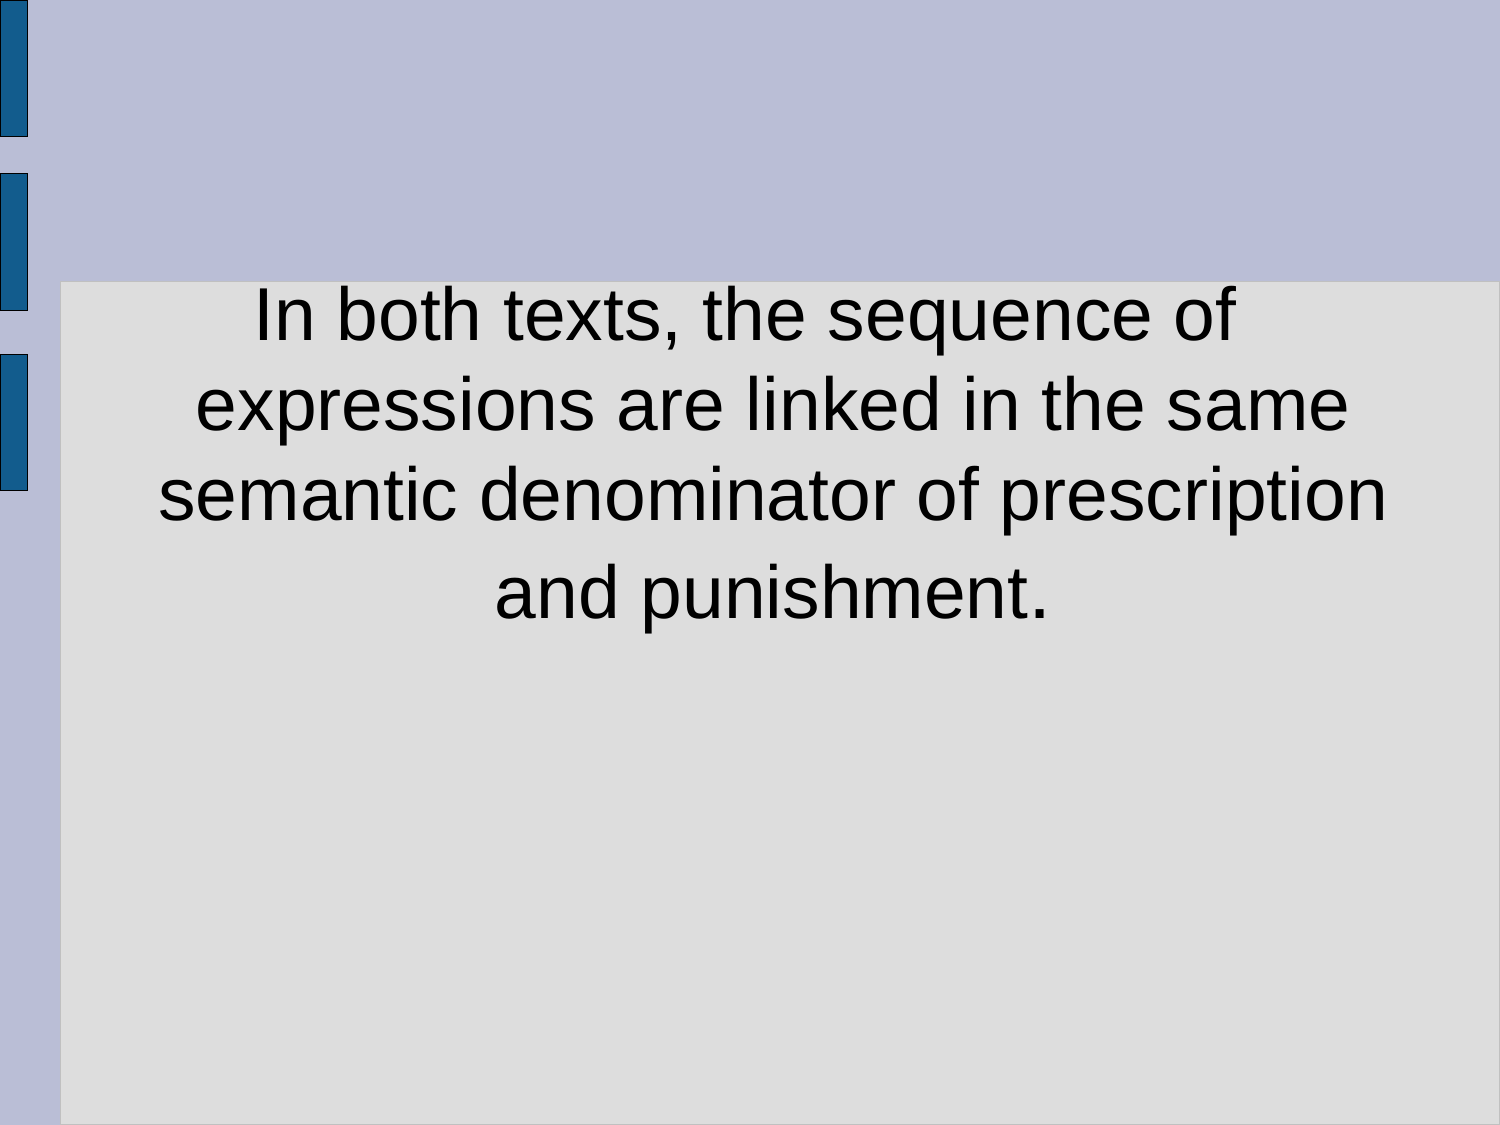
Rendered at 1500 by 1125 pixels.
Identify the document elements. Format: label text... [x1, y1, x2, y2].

list In both texts, the sequence of expressions are linked in the same semantic denominator of prescription and punishment. [70, 257, 1421, 888]
